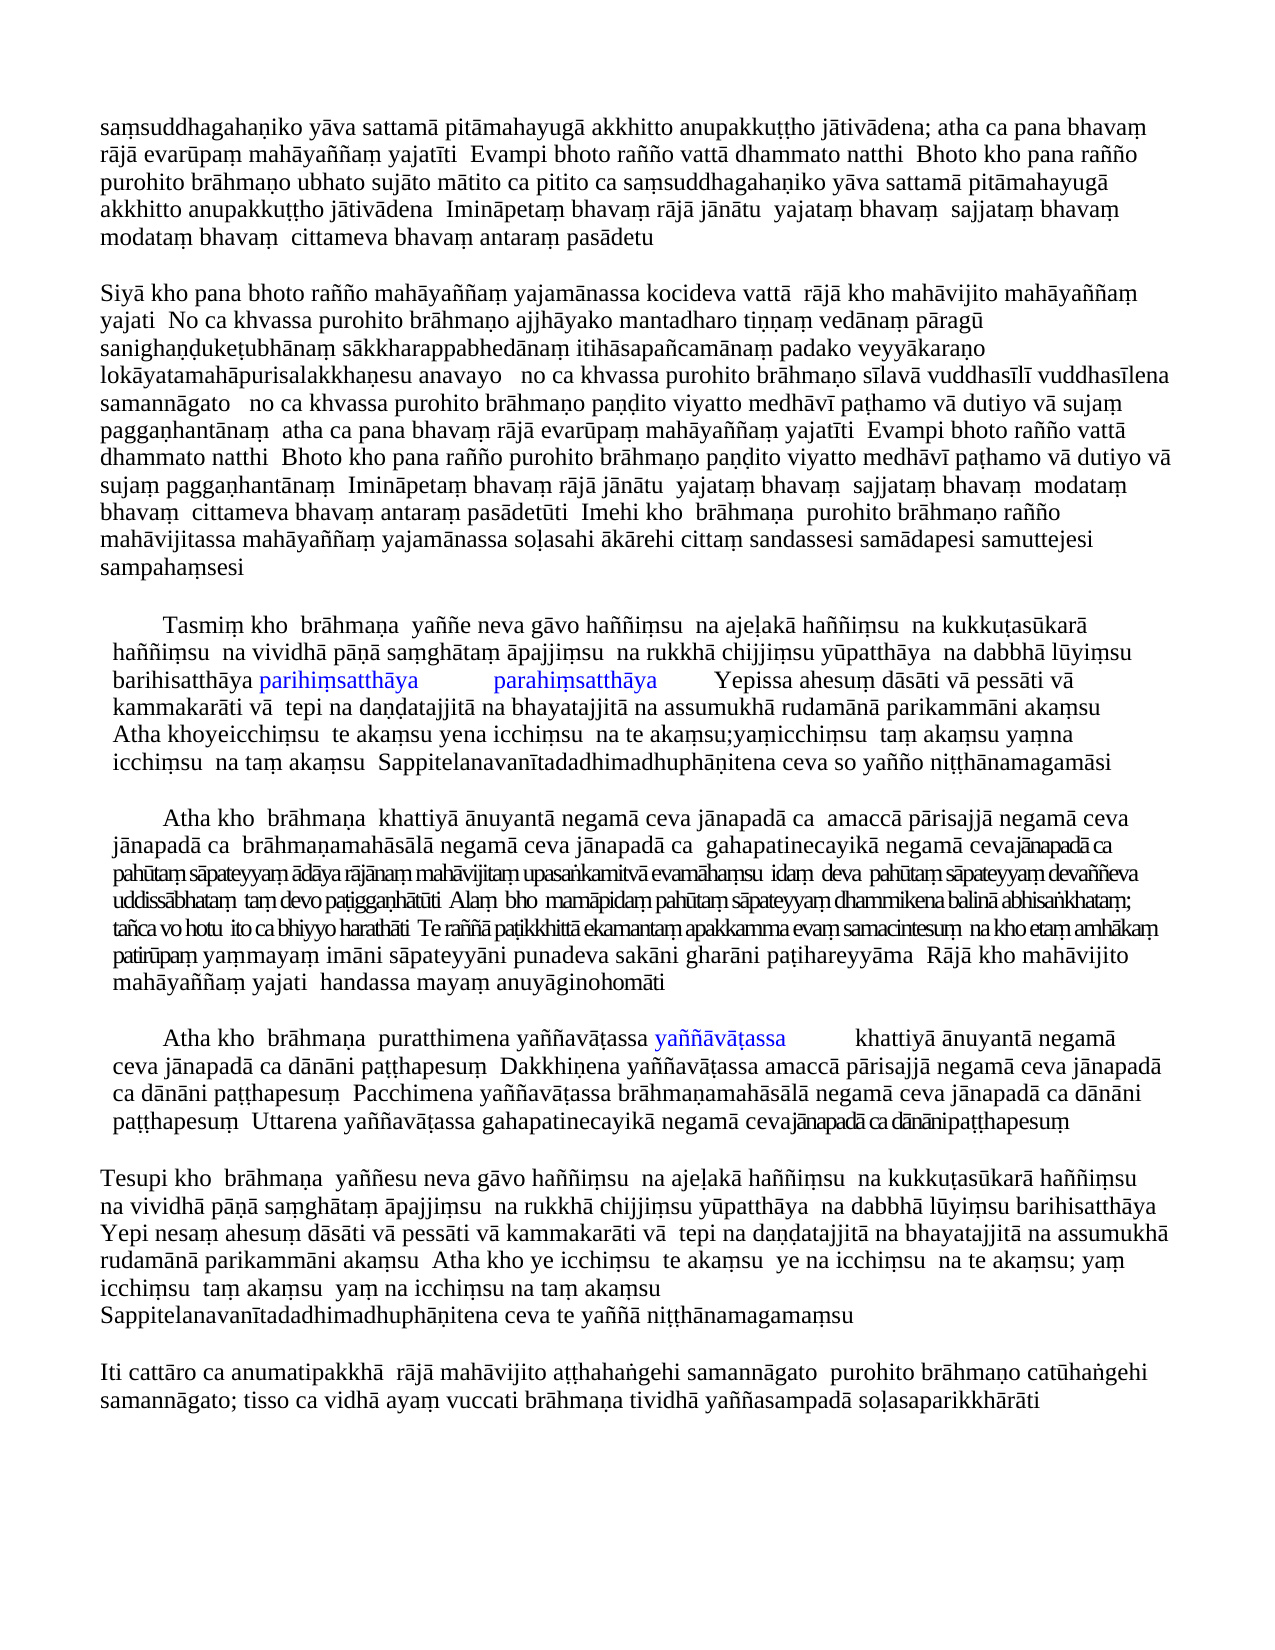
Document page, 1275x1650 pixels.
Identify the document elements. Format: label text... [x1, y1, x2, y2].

text Siyā kho pana bhoto rañño mahāyaññaṃ yajamānassa kocideva vattā rājā kho mahāvijito mahāyaññaṃ yajati No ca khvassa purohito brāhmaṇo ajjhāyako mantadharo tiṇṇaṃ vedānaṃ pāragū sanighaṇḍukeṭubhānaṃ sākkharappabhedānaṃ itihāsapañcamānaṃ padako veyyākaraṇo lokāyatamahāpurisalakkhaṇesu anavayo no ca khvassa purohito brāhmaṇo sīlavā vuddhasīlī vuddhasīlena samannāgato no ca khvassa purohito brāhmaṇo paṇḍito viyatto medhāvī paṭhamo vā dutiyo vā sujaṃ paggaṇhantānaṃ atha ca pana bhavaṃ rājā evarūpaṃ mahāyaññaṃ yajatīti Evampi bhoto rañño vattā dhammato natthi Bhoto kho pana rañño purohito brāhmaṇo paṇḍito viyatto medhāvī paṭhamo vā dutiyo vā sujaṃ paggaṇhantānaṃ Imināpetaṃ bhavaṃ rājā jānātu yajataṃ bhavaṃ sajjataṃ bhavaṃ modataṃ bhavaṃ cittameva bhavaṃ antaraṃ pasādetūti Imehi kho brāhmaṇa purohito brāhmaṇo rañño mahāvijitassa mahāyaññaṃ yajamānassa soḷasahi ākārehi cittaṃ sandassesi samādapesi samuttejesi sampahaṃsesi [100, 279, 1173, 581]
text saṃsuddhagahaṇiko yāva sattamā pitāmahayugā akkhitto anupakkuṭṭho jātivādena; atha ca pana bhavaṃ rājā evarūpaṃ mahāyaññaṃ yajatīti Evampi bhoto rañño vattā dhammato natthi Bhoto kho pana rañño purohito brāhmaṇo ubhato sujāto mātito ca pitito ca saṃsuddhagahaṇiko yāva sattamā pitāmahayugā akkhitto anupakkuṭṭho jātivādena Imināpetaṃ bhavaṃ rājā jānātu yajataṃ bhavaṃ sajjataṃ bhavaṃ modataṃ bhavaṃ cittameva bhavaṃ antaraṃ pasādetu [100, 114, 1173, 251]
list Atha kho brāhmaṇa puratthimena yaññavāṭassa yaññāvāṭassa khattiyā ānuyantā negamā ceva jānapadā ca dānāni paṭṭhapesuṃ Dakkhiṇena yaññavāṭassa amaccā pārisajjā negamā ceva jānapadā ca dānāni paṭṭhapesuṃ Pacchimena yaññavāṭassa brāhmaṇamahāsālā negamā ceva jānapadā ca dānāni paṭṭhapesuṃ Uttarena yaññavāṭassa gahapatinecayikā negamā cevajānapadā ca dānānipaṭṭhapesuṃ [112, 1025, 1162, 1134]
list Tasmiṃ kho brāhmaṇa yaññe neva gāvo haññiṃsu na ajeḷakā haññiṃsu na kukkuṭasūkarā haññiṃsu na vividhā pāṇā saṃghātaṃ āpajjiṃsu na rukkhā chijjiṃsu yūpatthāya na dabbhā lūyiṃsu barihisatthāya parihiṃsatthāya parahiṃsatthāya Yepissa ahesuṃ dāsāti vā pessāti vā kammakarāti vā tepi na daṇḍatajjitā na bhayatajjitā na assumukhā rudamānā parikammāni akaṃsu Atha khoyeicchiṃsu te akaṃsu yena icchiṃsu na te akaṃsu;yaṃicchiṃsu taṃ akaṃsu yaṃna icchiṃsu na taṃ akaṃsu Sappitelanavanītadadhimadhuphāṇitena ceva so yañño niṭṭhānamagamāsi [112, 611, 1162, 776]
text Sappitelanavanītadadhimadhuphāṇitena ceva te yaññā niṭṭhānamagamaṃsu [100, 1302, 1173, 1328]
list Atha kho brāhmaṇa khattiyā ānuyantā negamā ceva jānapadā ca amaccā pārisajjā negamā ceva jānapadā ca brāhmaṇamahāsālā negamā ceva jānapadā ca gahapatinecayikā negamā cevajānapadā ca pahūtaṃ sāpateyyaṃ ādāya rājānaṃ mahāvijitaṃ upasaṅkamitvā evamāhaṃsu idaṃ deva pahūtaṃ sāpateyyaṃ devaññeva uddissābhataṃ taṃ devo paṭiggaṇhātūti Alaṃ bho mamāpidaṃ pahūtaṃ sāpateyyaṃ dhammikena balinā abhisaṅkhataṃ; tañca vo hotu ito ca bhiyyo harathāti Te raññā paṭikkhittā ekamantaṃ apakkamma evaṃ samacintesuṃ na kho etaṃ amhākaṃ patirūpaṃ yaṃmayaṃ imāni sāpateyyāni punadeva sakāni gharāni paṭihareyyāma Rājā kho mahāvijito mahāyaññaṃ yajati handassa mayaṃ anuyāginohomāti [112, 804, 1162, 996]
text Iti cattāro ca anumatipakkhā rājā mahāvijito aṭṭhahaṅgehi samannāgato purohito brāhmaṇo catūhaṅgehi samannāgato; tisso ca vidhā ayaṃ vuccati brāhmaṇa tividhā yaññasampadā soḷasaparikkhārāti [100, 1359, 1173, 1413]
text Tesupi kho brāhmaṇa yaññesu neva gāvo haññiṃsu na ajeḷakā haññiṃsu na kukkuṭasūkarā haññiṃsu na vividhā pāṇā saṃghātaṃ āpajjiṃsu na rukkhā chijjiṃsu yūpatthāya na dabbhā lūyiṃsu barihisatthāya Yepi nesaṃ ahesuṃ dāsāti vā pessāti vā kammakarāti vā tepi na daṇḍatajjitā na bhayatajjitā na assumukhā rudamānā parikammāni akaṃsu Atha kho ye icchiṃsu te akaṃsu ye na icchiṃsu na te akaṃsu; yaṃ icchiṃsu taṃ akaṃsu yaṃ na icchiṃsu na taṃ akaṃsu [100, 1165, 1173, 1302]
